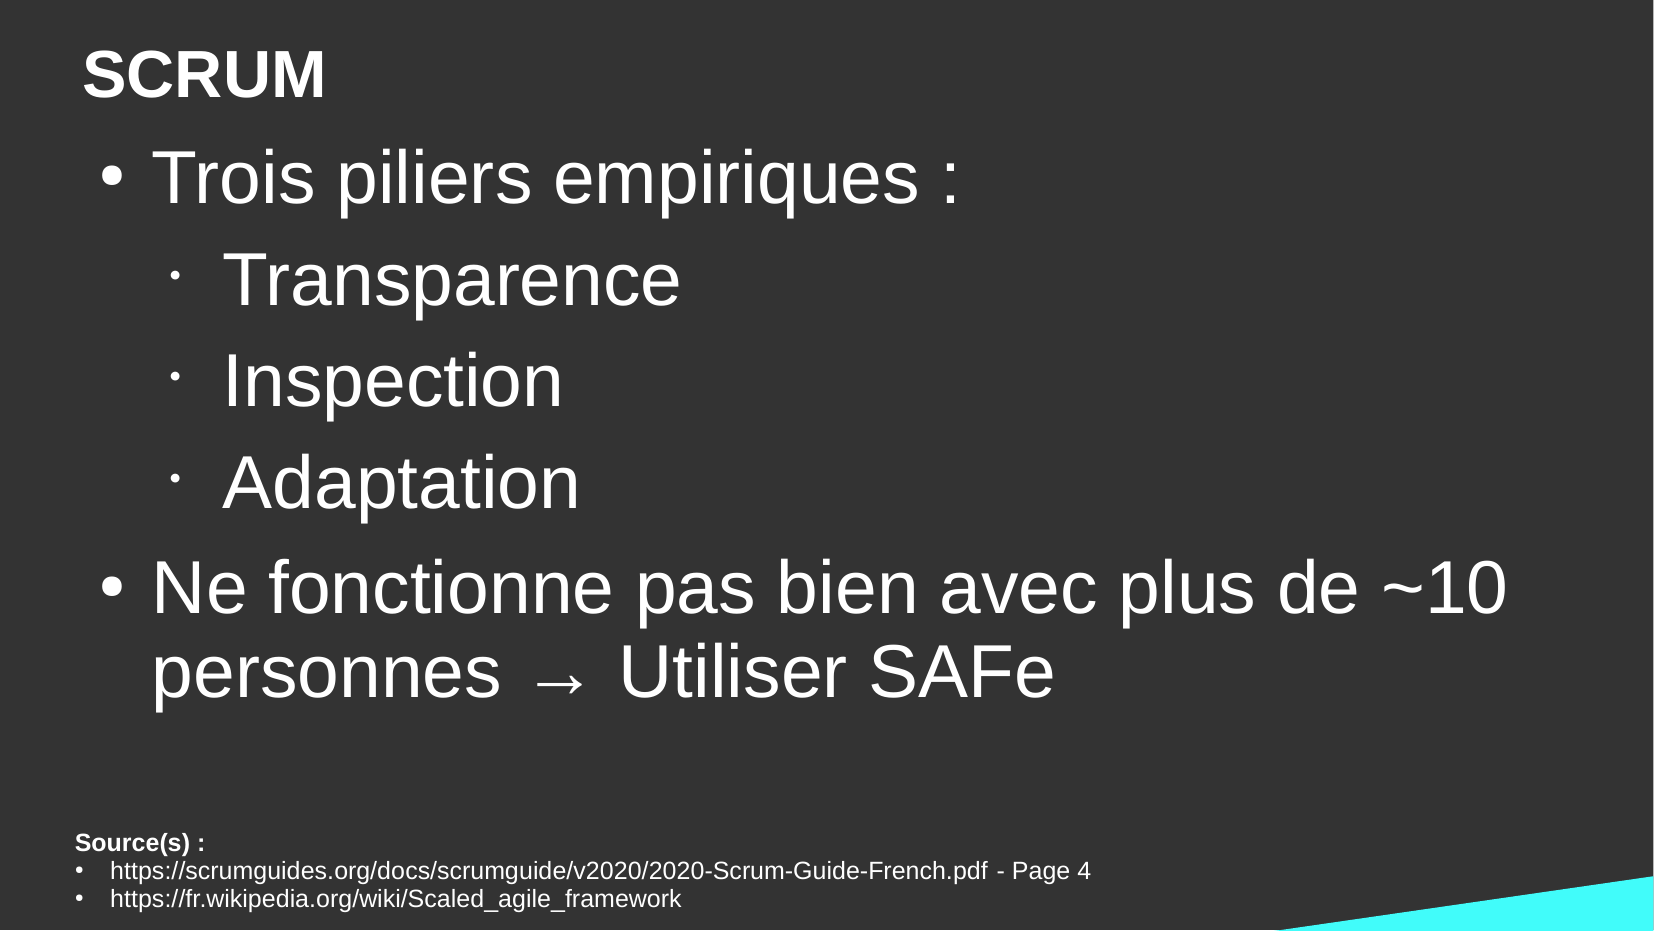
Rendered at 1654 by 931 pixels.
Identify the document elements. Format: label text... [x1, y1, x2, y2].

title SCRUM [82, 37, 1571, 122]
text_box [1273, 876, 1654, 931]
list Trois piliers empiriques : Transparence Inspection Adaptation Ne fonctionne pas bien avec plus de ~10 personnes → Utiliser SAFe [80, 135, 1620, 777]
text_box Source(s) : https://scrumguides.org/docs/scrumguide/v2020/2020-Scrum-Guide-French.pdf - Page 4 https://fr.wikipedia.org/wiki/Scaled_agile_framework [59, 821, 1546, 920]
